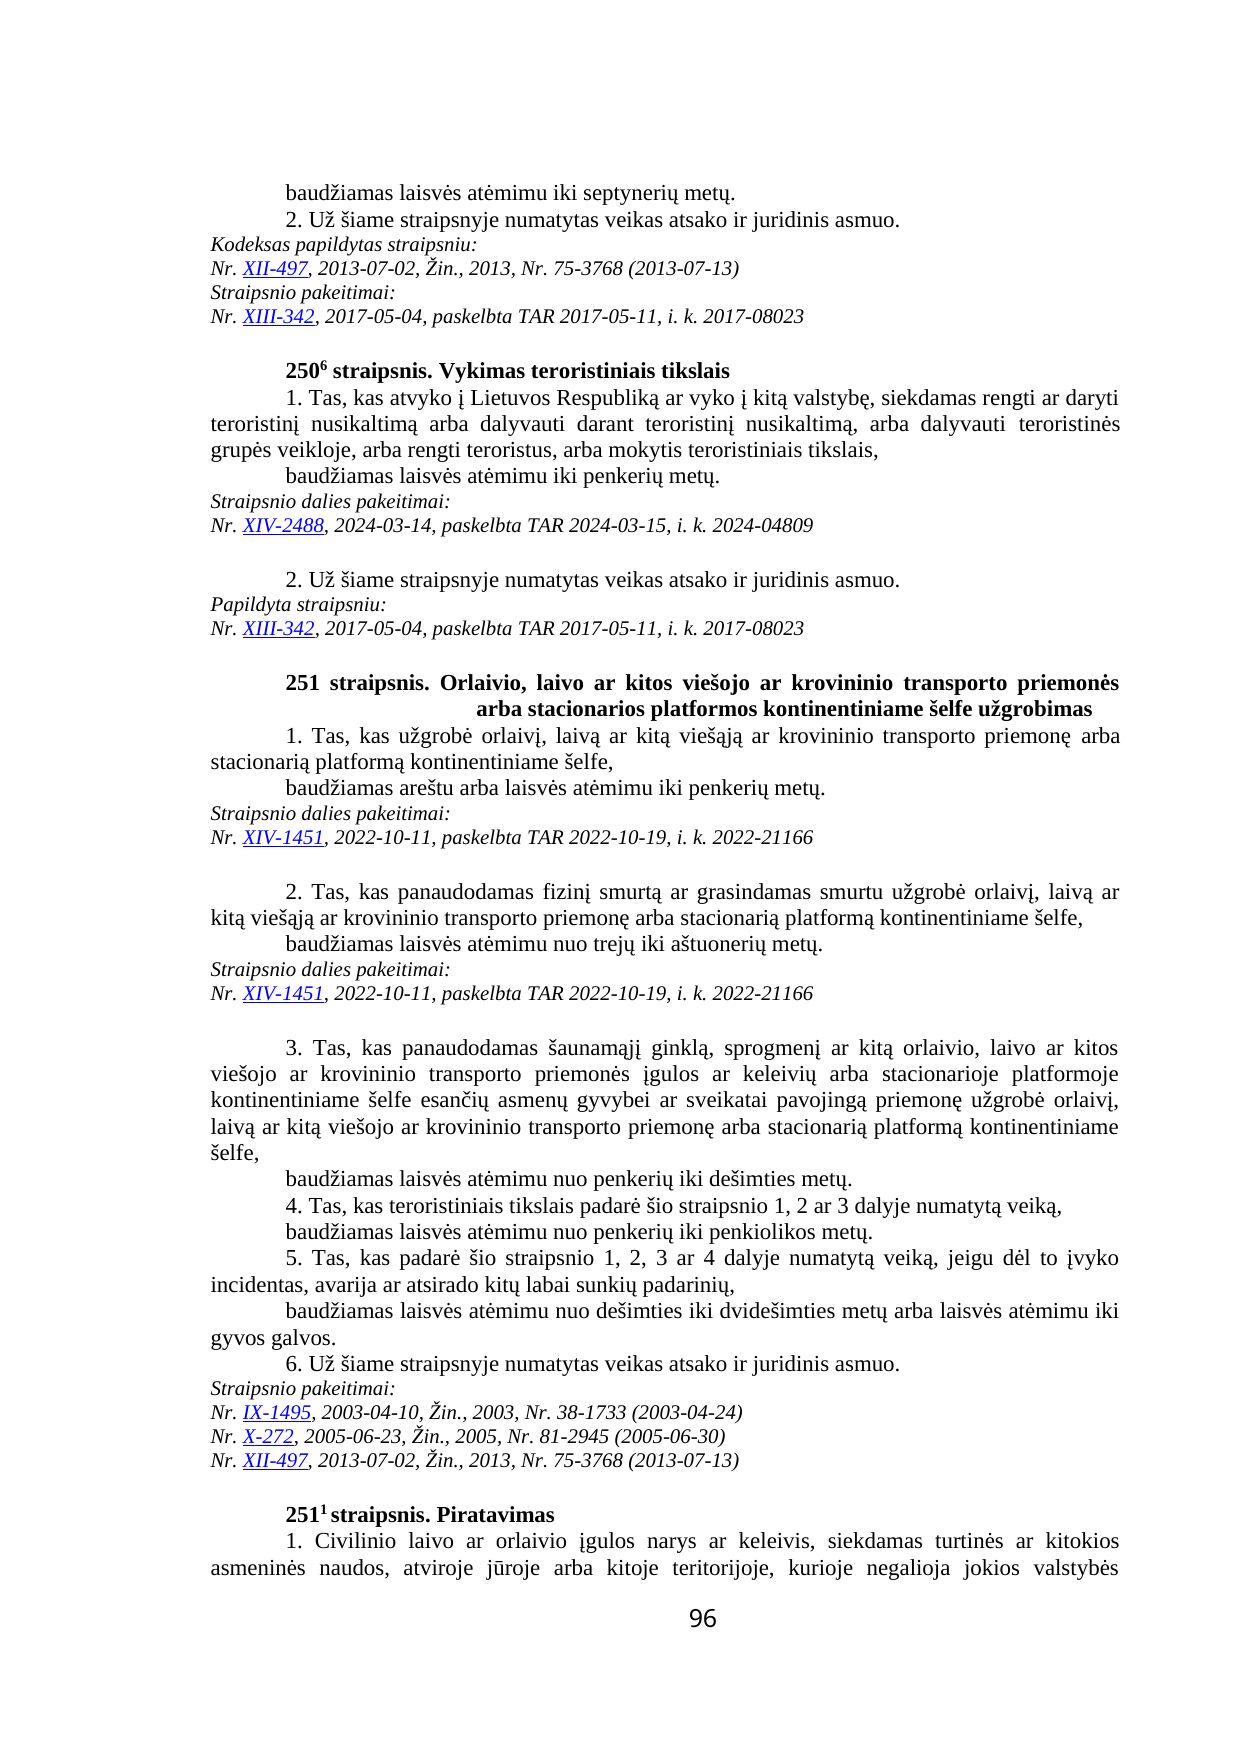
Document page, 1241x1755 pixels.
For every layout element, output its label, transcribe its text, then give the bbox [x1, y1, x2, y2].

text 2506 straipsnis. Vykimas teroristiniais tikslais [210, 357, 1120, 383]
text Nr. XIII-342, 2017-05-04, paskelbta TAR 2017-05-11, i. k. 2017-08023 [210, 616, 1120, 640]
text baudžiamas laisvės atėmimu nuo penkerių iki dešimties metų. [210, 1165, 1120, 1192]
text baudžiamas laisvės atėmimu nuo dešimties iki dvidešimties metų arba laisvės atėmimu iki gyvos galvos. [210, 1297, 1120, 1350]
text 1. Civilinio laivo ar orlaivio įgulos narys ar keleivis, siekdamas turtinės ar kitokios asmeninės naudos, atviroje jūroje arba kitoje teritorijoje, kurioje negalioja jokios valstybės [210, 1528, 1120, 1580]
text baudžiamas laisvės atėmimu nuo trejų iki aštuonerių metų. [210, 930, 1120, 957]
text 5. Tas, kas padarė šio straipsnio 1, 2, 3 ar 4 dalyje numatytą veiką, jeigu dėl to įvyko incidentas, avarija ar atsirado kitų labai sunkių padarinių, [210, 1244, 1120, 1297]
text 6. Už šiame straipsnyje numatytas veikas atsako ir juridinis asmuo. [210, 1350, 1120, 1376]
text Kodeksas papildytas straipsniu: [210, 232, 1120, 256]
text 1. Tas, kas užgrobė orlaivį, laivą ar kitą viešąją ar krovininio transporto priemonę arba stacionarią platformą kontinentiniame šelfe, [210, 722, 1120, 774]
text Nr. IX-1495, 2003-04-10, Žin., 2003, Nr. 38-1733 (2003-04-24) [210, 1400, 1120, 1424]
text Nr. XIV-1451, 2022-10-11, paskelbta TAR 2022-10-19, i. k. 2022-21166 [210, 825, 1120, 849]
text 2. Už šiame straipsnyje numatytas veikas atsako ir juridinis asmuo. [210, 566, 1120, 592]
text 251 straipsnis. Orlaivio, laivo ar kitos viešojo ar krovininio transporto priemonės arba stacionarios platformos kontinentiniame šelfe užgrobimas [285, 669, 1120, 722]
text 2511 straipsnis. Piratavimas [210, 1501, 1120, 1528]
text Nr. XIV-2488, 2024-03-14, paskelbta TAR 2024-03-15, i. k. 2024-04809 [210, 513, 1120, 537]
text 2. Už šiame straipsnyje numatytas veikas atsako ir juridinis asmuo. [210, 206, 1120, 232]
text 2. Tas, kas panaudodamas fizinį smurtą ar grasindamas smurtu užgrobė orlaivį, laivą ar kitą viešąją ar krovininio transporto priemonę arba stacionarią platformą kontinentiniame šelfe, [210, 878, 1120, 930]
text Nr. XIII-342, 2017-05-04, paskelbta TAR 2017-05-11, i. k. 2017-08023 [210, 304, 1120, 328]
text 3. Tas, kas panaudodamas šaunamąjį ginklą, sprogmenį ar kitą orlaivio, laivo ar kitos viešojo ar krovininio transporto priemonės įgulos ar keleivių arba stacionarioje platformoje kontinentiniame šelfe esančių asmenų gyvybei ar sveikatai pavojingą priemonę užgrobė orlaivį, laivą ar kitą viešojo ar krovininio transporto priemonę arba stacionarią platformą kontinentiniame šelfe, [210, 1034, 1120, 1165]
text Papildyta straipsniu: [210, 592, 1120, 616]
text Nr. X-272, 2005-06-23, Žin., 2005, Nr. 81-2945 (2005-06-30) [210, 1424, 1120, 1448]
text 1. Tas, kas atvyko į Lietuvos Respubliką ar vyko į kitą valstybę, siekdamas rengti ar daryti teroristinį nusikaltimą arba dalyvauti darant teroristinį nusikaltimą, arba dalyvauti teroristinės grupės veikloje, arba rengti teroristus, arba mokytis teroristiniais tikslais, [210, 383, 1120, 463]
text Straipsnio dalies pakeitimai: [210, 801, 1120, 825]
text Straipsnio pakeitimai: [210, 1376, 1120, 1400]
text baudžiamas laisvės atėmimu iki penkerių metų. [210, 463, 1120, 489]
text Straipsnio dalies pakeitimai: [210, 489, 1120, 513]
text baudžiamas areštu arba laisvės atėmimu iki penkerių metų. [210, 774, 1120, 801]
text Straipsnio pakeitimai: [210, 280, 1120, 304]
text Nr. XII-497, 2013-07-02, Žin., 2013, Nr. 75-3768 (2013-07-13) [210, 256, 1120, 280]
text 4. Tas, kas teroristiniais tikslais padarė šio straipsnio 1, 2 ar 3 dalyje numatytą veiką, [210, 1192, 1120, 1218]
text Nr. XIV-1451, 2022-10-11, paskelbta TAR 2022-10-19, i. k. 2022-21166 [210, 981, 1120, 1005]
text baudžiamas laisvės atėmimu nuo penkerių iki penkiolikos metų. [210, 1218, 1120, 1244]
text Straipsnio dalies pakeitimai: [210, 957, 1120, 981]
text Nr. XII-497, 2013-07-02, Žin., 2013, Nr. 75-3768 (2013-07-13) [210, 1448, 1120, 1472]
text baudžiamas laisvės atėmimu iki septynerių metų. [210, 179, 1120, 206]
